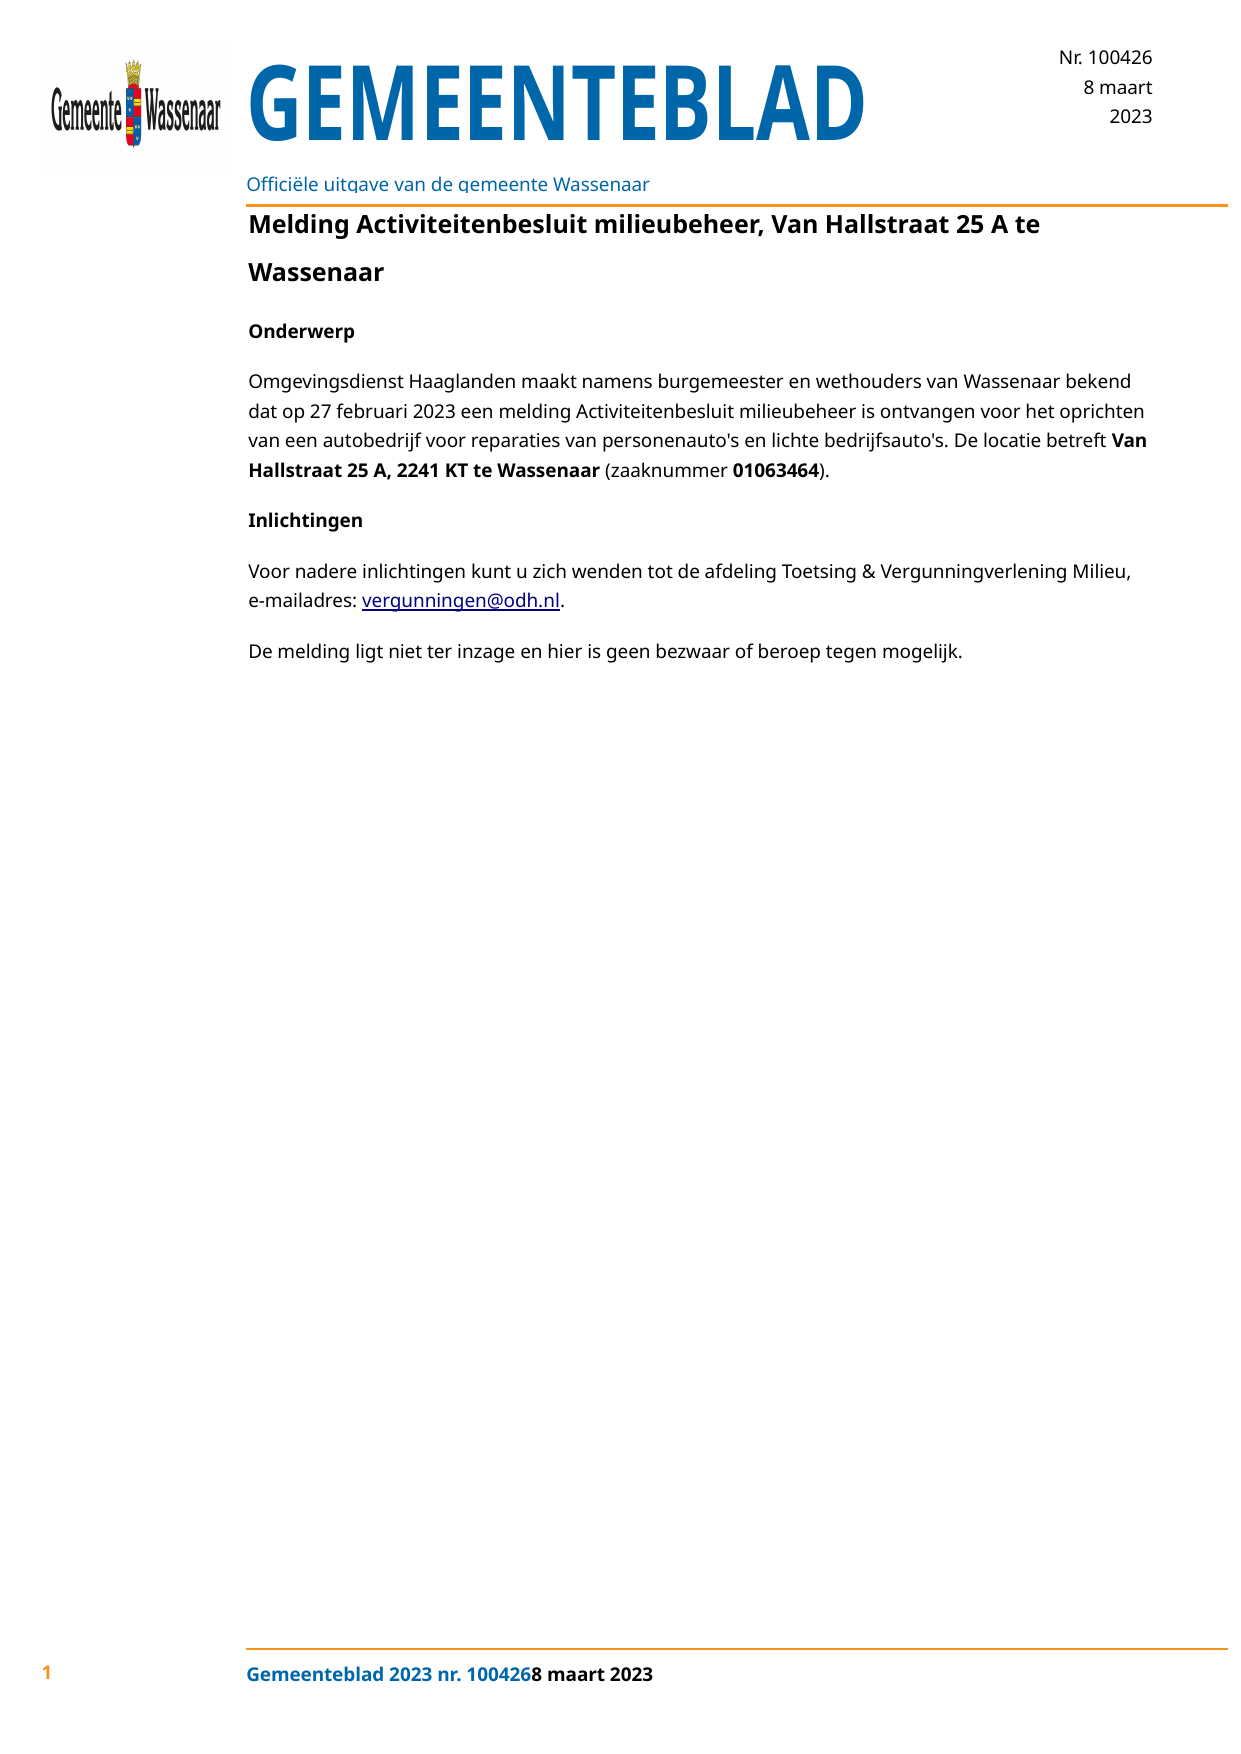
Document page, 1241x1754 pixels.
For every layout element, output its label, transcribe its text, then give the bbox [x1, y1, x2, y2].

text De melding ligt niet ter inzage en hier is geen bezwaar of beroep tegen mogelijk. [248, 638, 1152, 664]
text Inlichtingen [248, 507, 1152, 533]
text Onderwerp [248, 318, 1152, 344]
text Omgevingsdienst Haaglanden maakt namens burgemeester en wethouders van Wassenaar bekend dat op 27 februari 2023 een melding Activiteitenbesluit milieubeheer is ontvangen voor het oprichten van een autobedrijf voor reparaties van personenauto's en lichte bedrijfsauto's. De locatie betreft Van Hallstraat 25 A, 2241 KT te Wassenaar (zaaknummer 01063464). [248, 368, 1152, 483]
text Voor nadere inlichtingen kunt u zich wenden tot de afdeling Toetsing & Vergunningverlening Milieu, e-mailadres: vergunningen@odh.nl. [248, 558, 1152, 613]
text Melding Activiteitenbesluit milieubeheer, Van Hallstraat 25 A te Wassenaar [248, 207, 1152, 288]
picture [41, 47, 231, 172]
